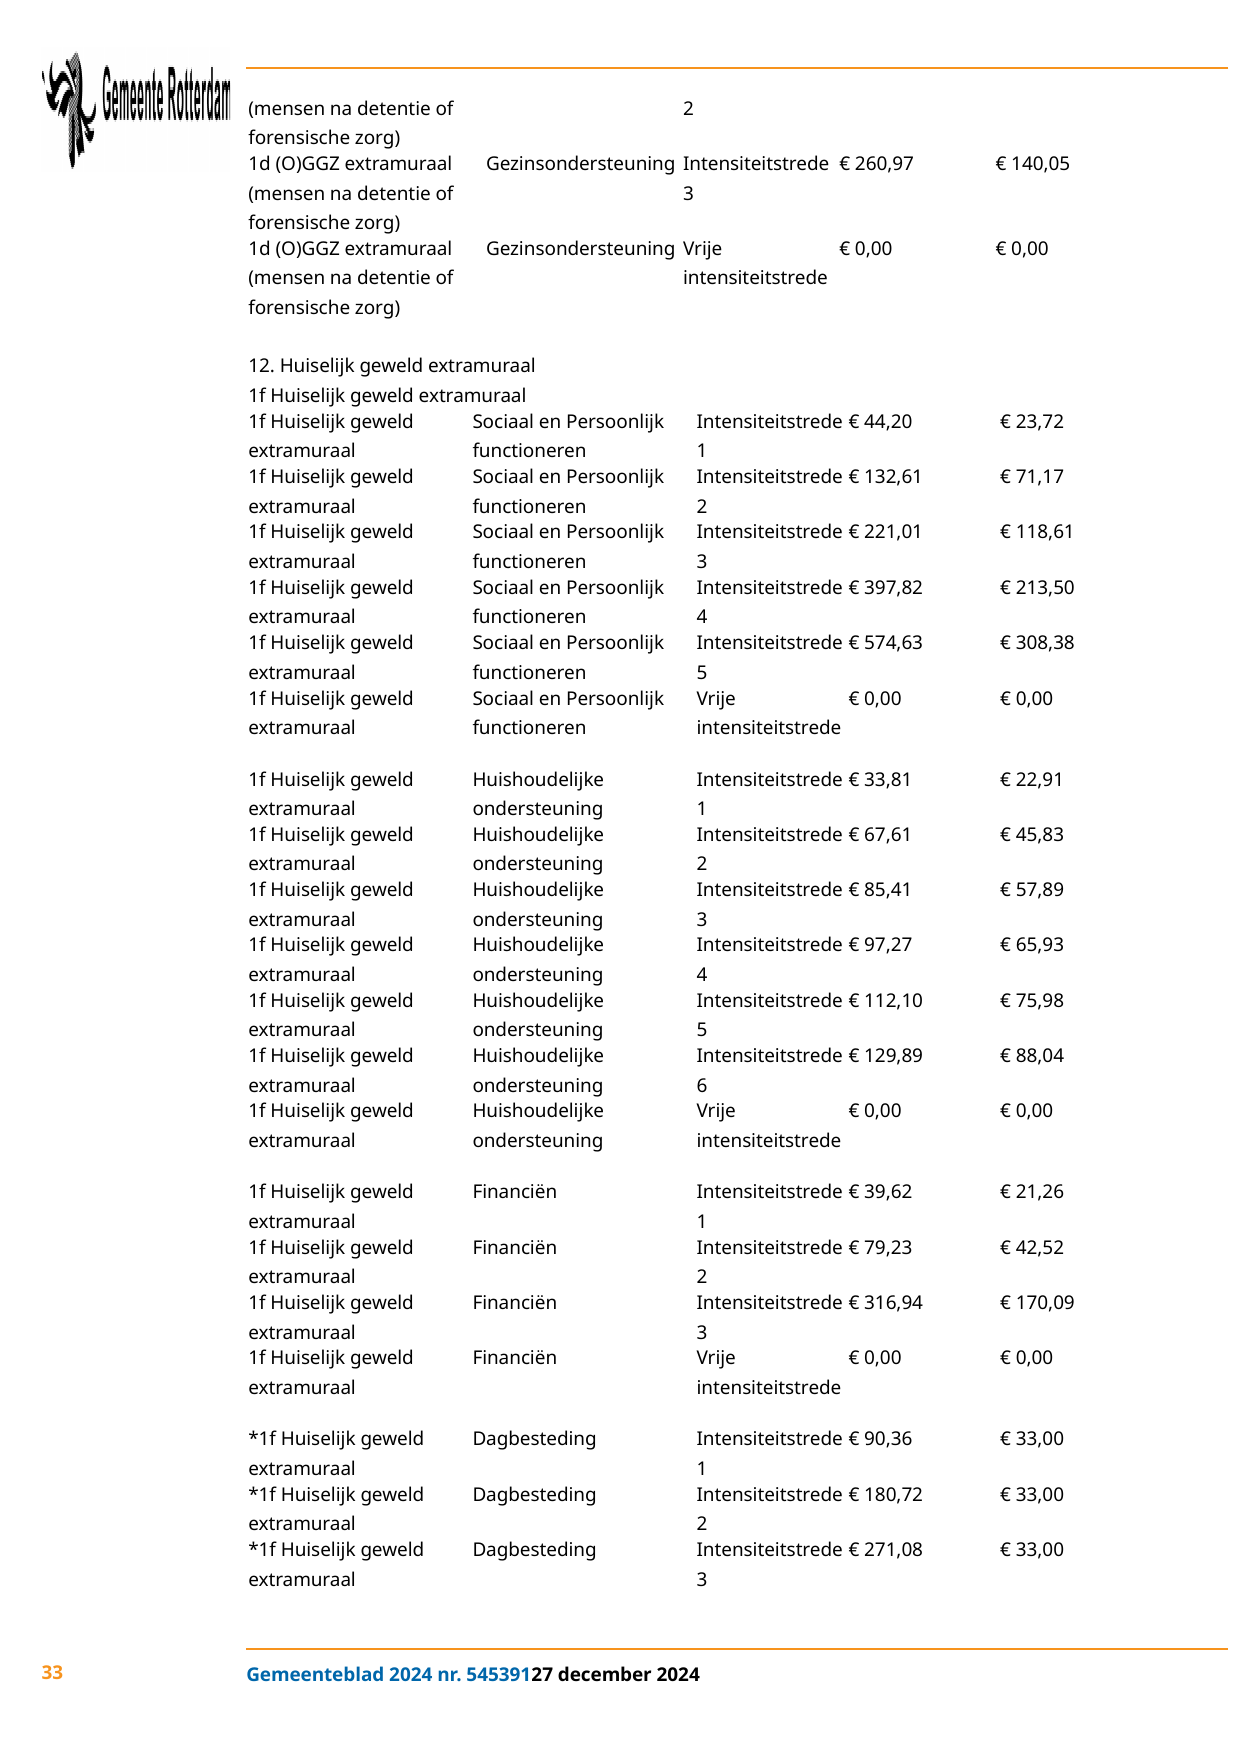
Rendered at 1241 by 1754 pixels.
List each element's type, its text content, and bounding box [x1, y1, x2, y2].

table_cell 1f Huiselijk geweld extramuraal [248, 1289, 472, 1344]
table_cell 1f Huiselijk geweld extramuraal [248, 519, 472, 574]
table_cell € 97,27 [848, 932, 1000, 987]
table_cell 1d (O)GGZ extramuraal (mensen na detentie of forensische zorg) [248, 235, 486, 320]
table_cell Intensiteitstrede 4 [696, 932, 848, 987]
table_cell € 88,04 [1000, 1042, 1152, 1098]
table_cell [848, 1153, 1000, 1179]
table_cell 1f Huiselijk geweld extramuraal [248, 1179, 472, 1234]
table_cell 1f Huiselijk geweld extramuraal [248, 1234, 472, 1289]
table_cell € 57,89 [1000, 876, 1152, 932]
table_cell Intensiteitstrede 3 [696, 1536, 848, 1592]
table_cell Sociaal en Persoonlijk functioneren [472, 629, 696, 685]
table_cell Intensiteitstrede 1 [696, 408, 848, 463]
table_cell € 132,61 [848, 464, 1000, 519]
table_cell Intensiteitstrede 5 [696, 987, 848, 1042]
table_cell € 75,98 [1000, 987, 1152, 1042]
table_cell € 129,89 [848, 1042, 1000, 1098]
table_cell Vrije intensiteitstrede [696, 1345, 848, 1400]
table_cell Financiën [472, 1345, 696, 1400]
table_cell Sociaal en Persoonlijk functioneren [472, 408, 696, 463]
table_cell Sociaal en Persoonlijk functioneren [472, 685, 696, 740]
table_cell € 0,00 [839, 235, 995, 320]
table_cell € 42,52 [1000, 1234, 1152, 1289]
table_cell Intensiteitstrede 3 [683, 150, 839, 235]
table_cell € 39,62 [848, 1179, 1000, 1234]
table_cell 1f Huiselijk geweld extramuraal [248, 987, 472, 1042]
table_cell 1f Huiselijk geweld extramuraal [248, 1098, 472, 1153]
table_cell (mensen na detentie of forensische zorg) [248, 95, 486, 150]
table_cell Huishoudelijke ondersteuning [472, 932, 696, 987]
table_cell Sociaal en Persoonlijk functioneren [472, 574, 696, 629]
table_cell 1f Huiselijk geweld extramuraal [248, 1345, 472, 1400]
table_cell Intensiteitstrede 4 [696, 574, 848, 629]
table_cell Financiën [472, 1234, 696, 1289]
table_cell € 33,00 [1000, 1426, 1152, 1481]
table_cell € 71,17 [1000, 464, 1152, 519]
table_cell € 271,08 [848, 1536, 1000, 1592]
table_cell 1f Huiselijk geweld extramuraal [248, 821, 472, 876]
table_cell € 67,61 [848, 821, 1000, 876]
table_cell Dagbesteding [472, 1426, 696, 1481]
table_cell Dagbesteding [472, 1481, 696, 1536]
table_cell [1000, 740, 1152, 766]
table_cell € 0,00 [1000, 1098, 1152, 1153]
table_cell [248, 1400, 848, 1426]
table_cell [848, 740, 1000, 766]
table_cell € 221,01 [848, 519, 1000, 574]
table_cell Intensiteitstrede 2 [696, 1481, 848, 1536]
table_cell [248, 740, 848, 766]
table_cell Vrije intensiteitstrede [696, 685, 848, 740]
table_cell Gezinsondersteuning [486, 150, 683, 235]
table_cell € 90,36 [848, 1426, 1000, 1481]
table_cell Intensiteitstrede 1 [696, 766, 848, 821]
table_cell Huishoudelijke ondersteuning [472, 1098, 696, 1153]
table_cell € 170,09 [1000, 1289, 1152, 1344]
table_cell *1f Huiselijk geweld extramuraal [248, 1536, 472, 1592]
table_cell € 0,00 [848, 1345, 1000, 1400]
table_cell Intensiteitstrede 2 [696, 464, 848, 519]
table_cell [995, 95, 1152, 150]
table_cell € 85,41 [848, 876, 1000, 932]
table_cell € 33,81 [848, 766, 1000, 821]
table_cell € 574,63 [848, 629, 1000, 685]
table_cell *1f Huiselijk geweld extramuraal [248, 1481, 472, 1536]
table_cell Intensiteitstrede 2 [696, 821, 848, 876]
table_cell € 65,93 [1000, 932, 1152, 987]
table_cell € 260,97 [839, 150, 995, 235]
table_cell Intensiteitstrede 1 [696, 1426, 848, 1481]
table_cell € 45,83 [1000, 821, 1152, 876]
table_cell Huishoudelijke ondersteuning [472, 987, 696, 1042]
table_cell € 22,91 [1000, 766, 1152, 821]
table_cell Intensiteitstrede 3 [696, 1289, 848, 1344]
table_cell € 23,72 [1000, 408, 1152, 463]
table_cell Sociaal en Persoonlijk functioneren [472, 519, 696, 574]
table_cell 1f Huiselijk geweld extramuraal [248, 464, 472, 519]
table_cell 1f Huiselijk geweld extramuraal [248, 766, 472, 821]
table_header [848, 383, 1000, 408]
table_cell Gezinsondersteuning [486, 235, 683, 320]
table_cell Vrije intensiteitstrede [696, 1098, 848, 1153]
table_cell 2 [683, 95, 839, 150]
table_cell € 397,82 [848, 574, 1000, 629]
table_cell *1f Huiselijk geweld extramuraal [248, 1426, 472, 1481]
table_cell [848, 1400, 1000, 1426]
table_cell Intensiteitstrede 1 [696, 1179, 848, 1234]
table_cell Huishoudelijke ondersteuning [472, 821, 696, 876]
table_header [1000, 383, 1152, 408]
table_cell € 112,10 [848, 987, 1000, 1042]
table_cell € 79,23 [848, 1234, 1000, 1289]
table_cell 1f Huiselijk geweld extramuraal [248, 932, 472, 987]
table_cell € 33,00 [1000, 1536, 1152, 1592]
table_cell € 0,00 [848, 685, 1000, 740]
table_cell 1f Huiselijk geweld extramuraal [248, 574, 472, 629]
table_cell € 0,00 [1000, 1345, 1152, 1400]
table_cell € 213,50 [1000, 574, 1152, 629]
table_cell 1d (O)GGZ extramuraal (mensen na detentie of forensische zorg) [248, 150, 486, 235]
table_cell Huishoudelijke ondersteuning [472, 1042, 696, 1098]
table_cell € 316,94 [848, 1289, 1000, 1344]
table_cell € 0,00 [1000, 685, 1152, 740]
table_cell € 21,26 [1000, 1179, 1152, 1234]
table_cell € 0,00 [848, 1098, 1000, 1153]
table_cell 1f Huiselijk geweld extramuraal [248, 629, 472, 685]
table_cell [1000, 1400, 1152, 1426]
table_cell Intensiteitstrede 6 [696, 1042, 848, 1098]
table_cell 1f Huiselijk geweld extramuraal [248, 408, 472, 463]
table_cell Intensiteitstrede 3 [696, 876, 848, 932]
table_cell Financiën [472, 1179, 696, 1234]
table_cell Sociaal en Persoonlijk functioneren [472, 464, 696, 519]
table_cell € 308,38 [1000, 629, 1152, 685]
table_cell [248, 1153, 848, 1179]
text 12. Huiselijk geweld extramuraal [248, 353, 1152, 378]
table_cell Dagbesteding [472, 1536, 696, 1592]
table_cell 1f Huiselijk geweld extramuraal [248, 876, 472, 932]
table_cell 1f Huiselijk geweld extramuraal [248, 685, 472, 740]
picture [41, 47, 231, 172]
table_cell [839, 95, 995, 150]
table_cell Intensiteitstrede 5 [696, 629, 848, 685]
table_cell [486, 95, 683, 150]
table_cell Financiën [472, 1289, 696, 1344]
table_cell Huishoudelijke ondersteuning [472, 766, 696, 821]
table_cell € 140,05 [995, 150, 1152, 235]
table_cell Huishoudelijke ondersteuning [472, 876, 696, 932]
table_header 1f Huiselijk geweld extramuraal [248, 383, 848, 408]
table_cell € 180,72 [848, 1481, 1000, 1536]
table_cell Intensiteitstrede 3 [696, 519, 848, 574]
table_cell € 44,20 [848, 408, 1000, 463]
table_cell € 118,61 [1000, 519, 1152, 574]
table_cell € 0,00 [995, 235, 1152, 320]
table_cell [1000, 1153, 1152, 1179]
table_cell 1f Huiselijk geweld extramuraal [248, 1042, 472, 1098]
table_cell Intensiteitstrede 2 [696, 1234, 848, 1289]
table_cell Vrije intensiteitstrede [683, 235, 839, 320]
table_cell € 33,00 [1000, 1481, 1152, 1536]
